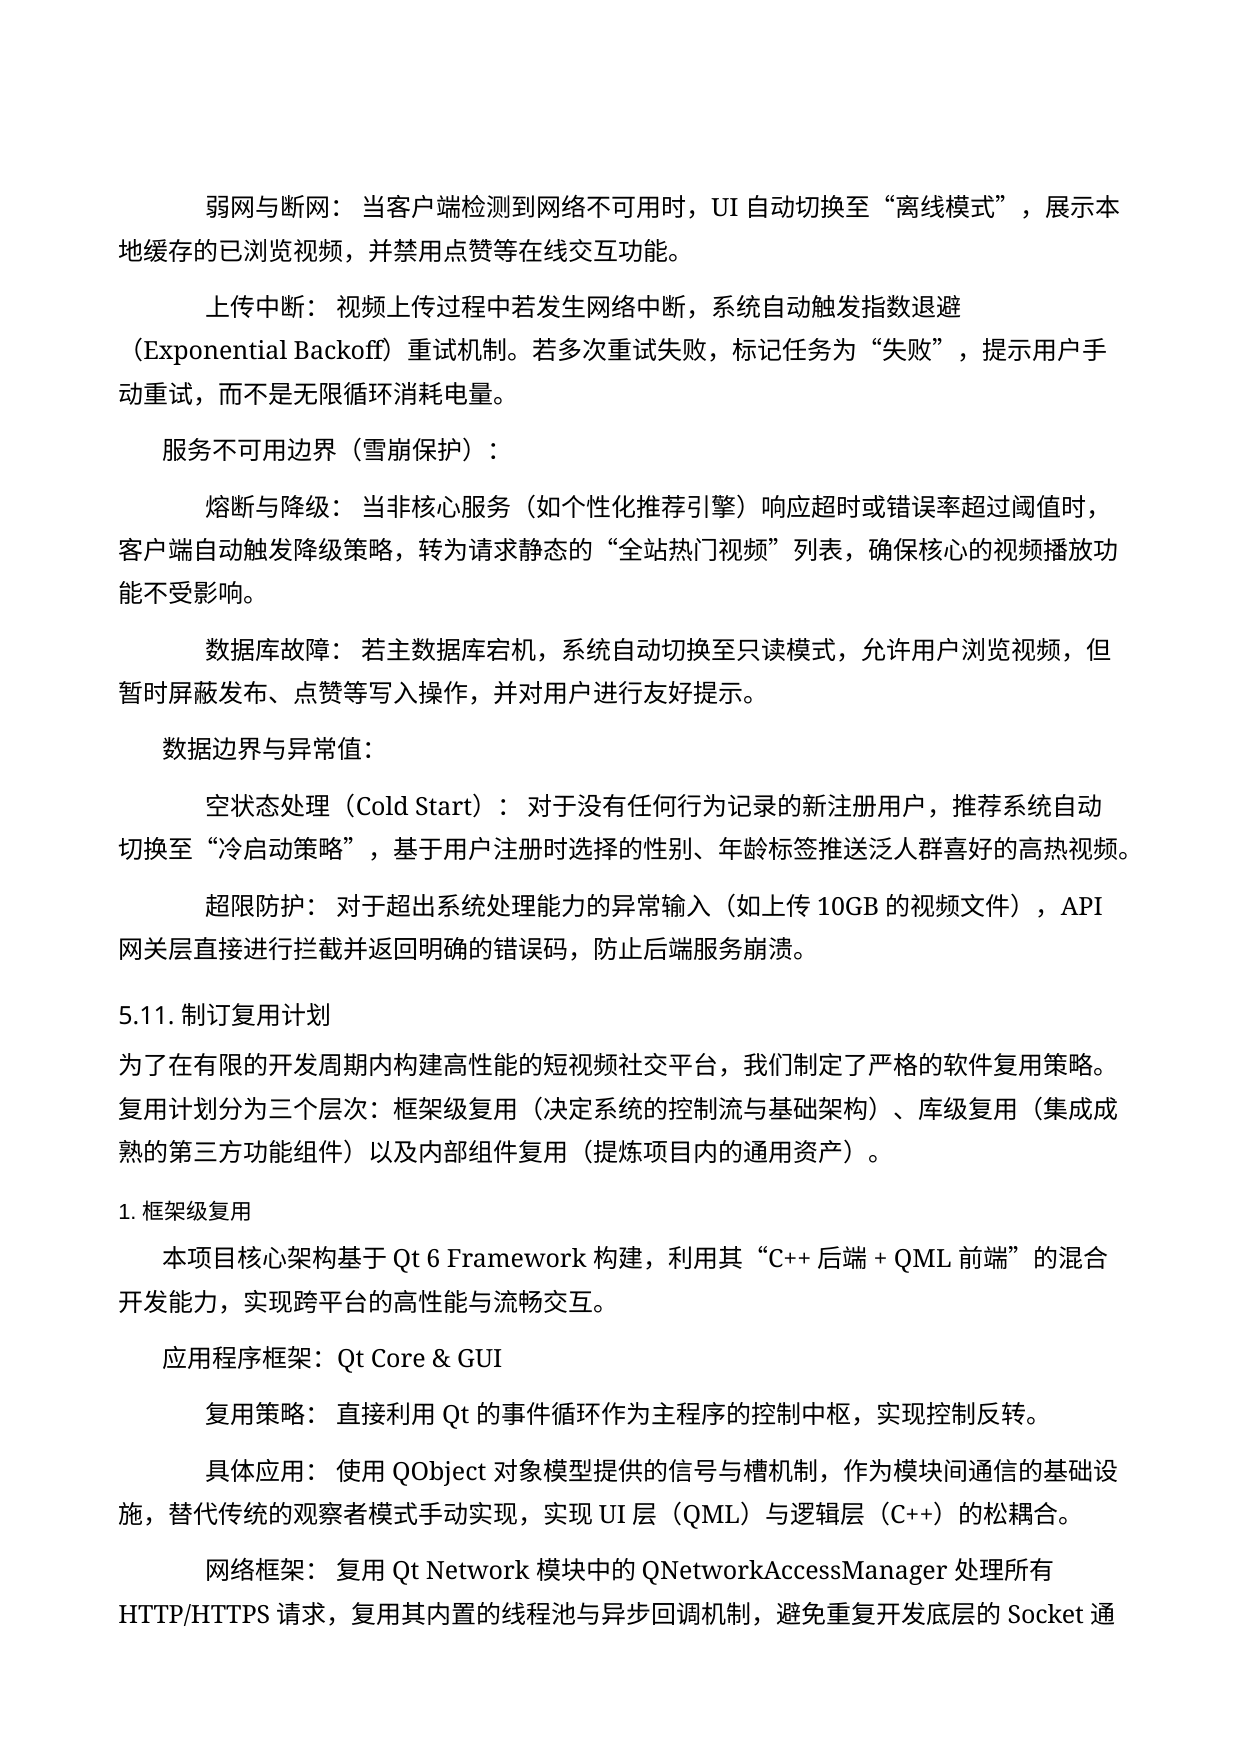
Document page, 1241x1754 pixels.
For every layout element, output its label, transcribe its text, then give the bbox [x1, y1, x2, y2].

text 本项目核心架构基于 Qt 6 Framework 构建，利用其“C++ 后端 + QML 前端”的混合开发能力，实现跨平台的高性能与流畅交互。 [118, 1238, 1122, 1318]
subtitle 框架级复用 [118, 1194, 1122, 1226]
text 数据边界与异常值： [118, 730, 1122, 766]
text 复用策略： 直接利用 Qt 的事件循环作为主程序的控制中枢，实现控制反转。 [118, 1395, 1122, 1431]
text 具体应用： 使用 QObject 对象模型提供的信号与槽机制，作为模块间通信的基础设施，替代传统的观察者模式手动实现，实现 UI 层（QML）与逻辑层（C++）的松耦合。 [118, 1451, 1122, 1531]
text 空状态处理（Cold Start）： 对于没有任何行为记录的新注册用户，推荐系统自动切换至“冷启动策略”，基于用户注册时选择的性别、年龄标签推送泛人群喜好的高热视频。 [118, 786, 1122, 866]
text 弱网与断网： 当客户端检测到网络不可用时，UI 自动切换至“离线模式”，展示本地缓存的已浏览视频，并禁用点赞等在线交互功能。 [118, 188, 1122, 267]
text 数据库故障： 若主数据库宕机，系统自动切换至只读模式，允许用户浏览视频，但暂时屏蔽发布、点赞等写入操作，并对用户进行友好提示。 [118, 630, 1122, 710]
text 超限防护： 对于超出系统处理能力的异常输入（如上传 10GB 的视频文件），API 网关层直接进行拦截并返回明确的错误码，防止后端服务崩溃。 [118, 886, 1122, 966]
text 网络框架： 复用 Qt Network 模块中的 QNetworkAccessManager 处理所有 HTTP/HTTPS 请求，复用其内置的线程池与异步回调机制，避免重复开发底层的 Socket 通 [118, 1551, 1122, 1631]
text 熔断与降级： 当非核心服务（如个性化推荐引擎）响应超时或错误率超过阈值时，客户端自动触发降级策略，转为请求静态的“全站热门视频”列表，确保核心的视频播放功能不受影响。 [118, 487, 1122, 610]
text 为了在有限的开发周期内构建高性能的短视频社交平台，我们制定了严格的软件复用策略。复用计划分为三个层次：框架级复用（决定系统的控制流与基础架构）、库级复用（集成成熟的第三方功能组件）以及内部组件复用（提炼项目内的通用资产）。 [118, 1046, 1122, 1169]
subtitle 制订复用计划 [118, 996, 1122, 1032]
text 应用程序框架：Qt Core & GUI [118, 1338, 1122, 1374]
text 服务不可用边界（雪崩保护）： [118, 431, 1122, 467]
text 上传中断： 视频上传过程中若发生网络中断，系统自动触发指数退避（Exponential Backoff）重试机制。若多次重试失败，标记任务为“失败”，提示用户手动重试，而不是无限循环消耗电量。 [118, 287, 1122, 411]
